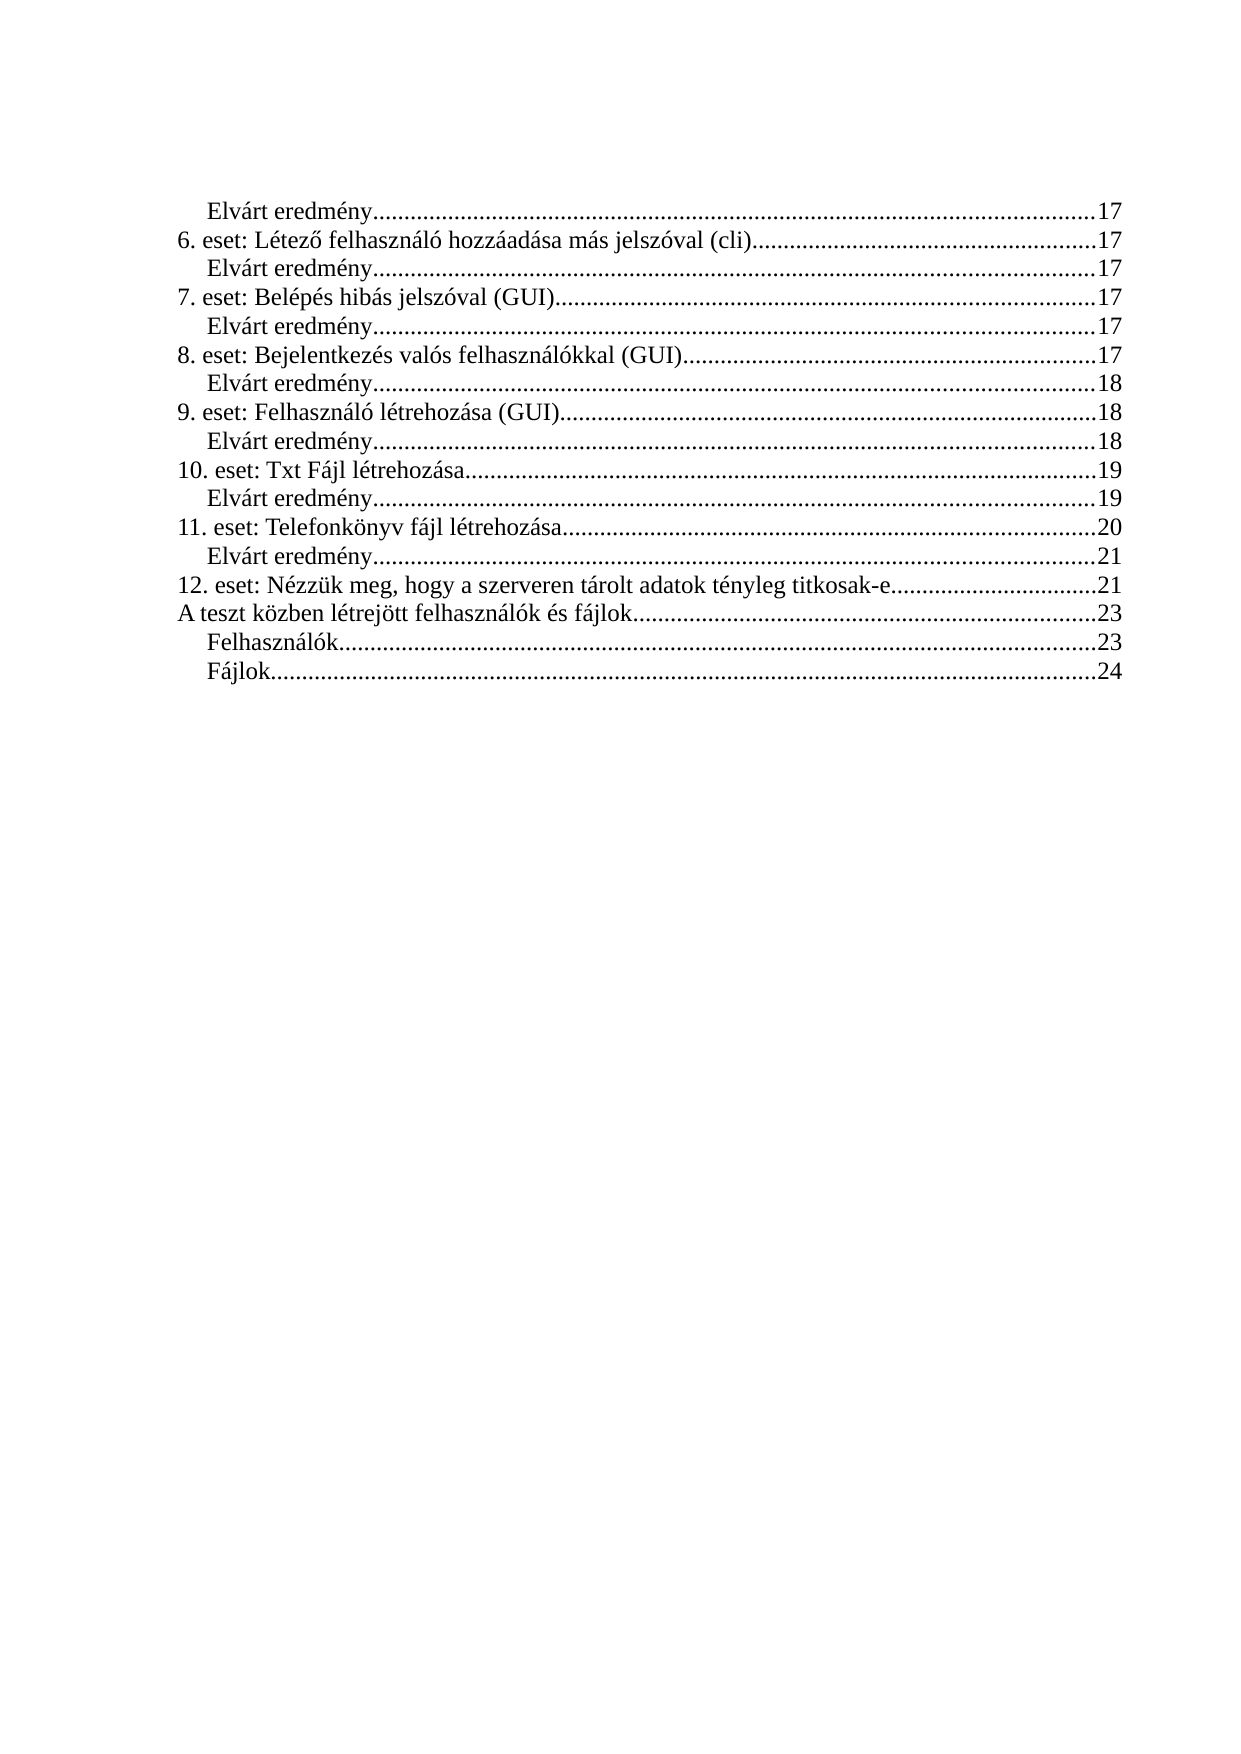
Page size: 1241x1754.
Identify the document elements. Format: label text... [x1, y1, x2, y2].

text Elvárt eredmény 21 [207, 541, 1122, 570]
text 9. eset: Felhasználó létrehozása (GUI) 18 [177, 397, 1122, 426]
text Felhasználók 23 [207, 627, 1122, 656]
text 11. eset: Telefonkönyv fájl létrehozása 20 [177, 512, 1122, 541]
text 8. eset: Bejelentkezés valós felhasználókkal (GUI) 17 [177, 340, 1122, 368]
text Elvárt eredmény 17 [207, 311, 1122, 340]
text Elvárt eredmény 19 [207, 483, 1122, 512]
text 12. eset: Nézzük meg, hogy a szerveren tárolt adatok tényleg titkosak-e 21 [177, 570, 1122, 598]
text 6. eset: Létező felhasználó hozzáadása más jelszóval (cli) 17 [177, 225, 1122, 253]
text A teszt közben létrejött felhasználók és fájlok 23 [177, 598, 1122, 627]
text Elvárt eredmény 17 [207, 253, 1122, 282]
text Elvárt eredmény 18 [207, 426, 1122, 455]
text Fájlok 24 [207, 656, 1122, 685]
text Elvárt eredmény 18 [207, 368, 1122, 397]
text 7. eset: Belépés hibás jelszóval (GUI) 17 [177, 282, 1122, 311]
text 10. eset: Txt Fájl létrehozása 19 [177, 455, 1122, 483]
text Elvárt eredmény 17 [207, 196, 1122, 225]
